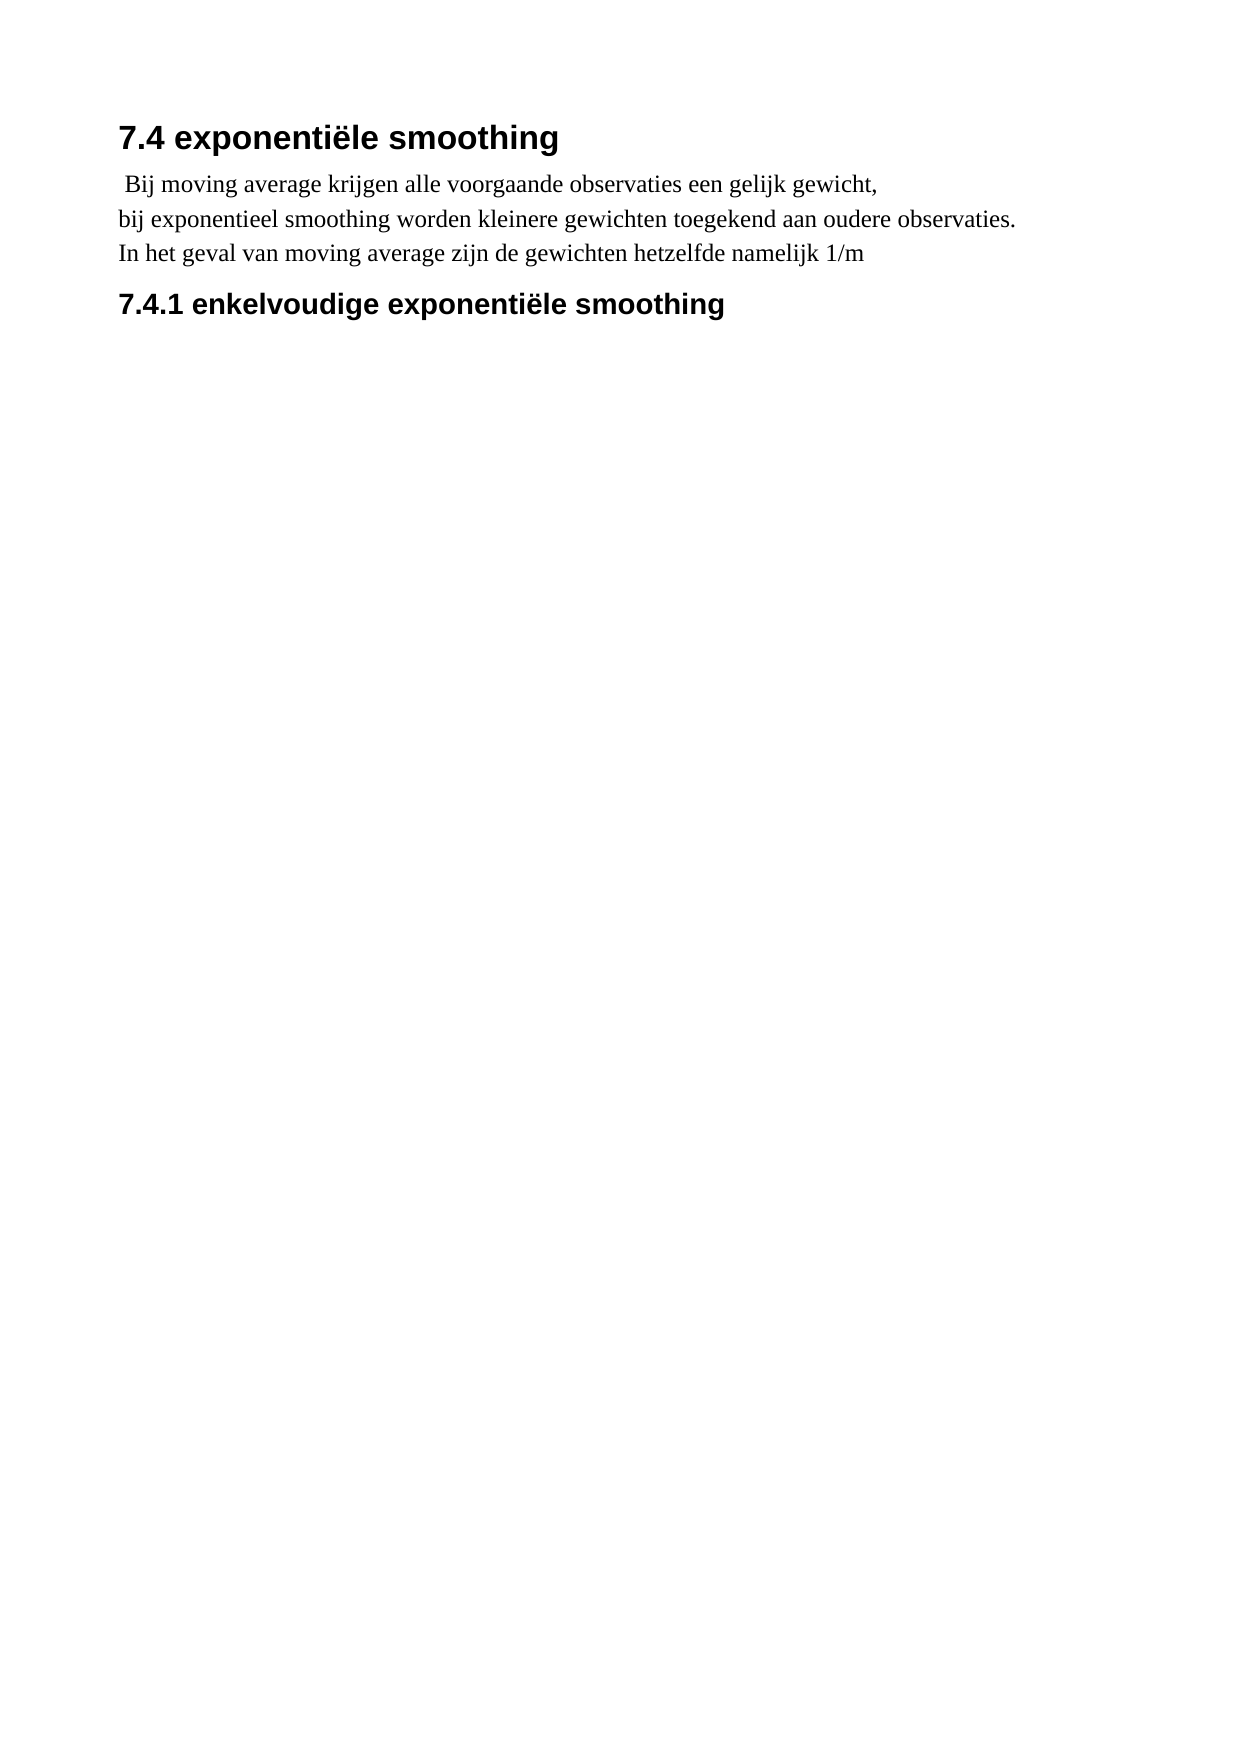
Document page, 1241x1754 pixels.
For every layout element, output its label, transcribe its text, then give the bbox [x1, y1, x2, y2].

text Bij moving average krijgen alle voorgaande observaties een gelijk gewicht, bij exponentieel smoothing worden kleinere gewichten toegekend aan oudere observaties. In het geval van moving average zijn de gewichten hetzelfde namelijk 1/m [118, 169, 1122, 267]
subtitle 7.4.1 enkelvoudige exponentiële smoothing [118, 287, 1122, 321]
subtitle 7.4 exponentiële smoothing [118, 118, 1122, 157]
